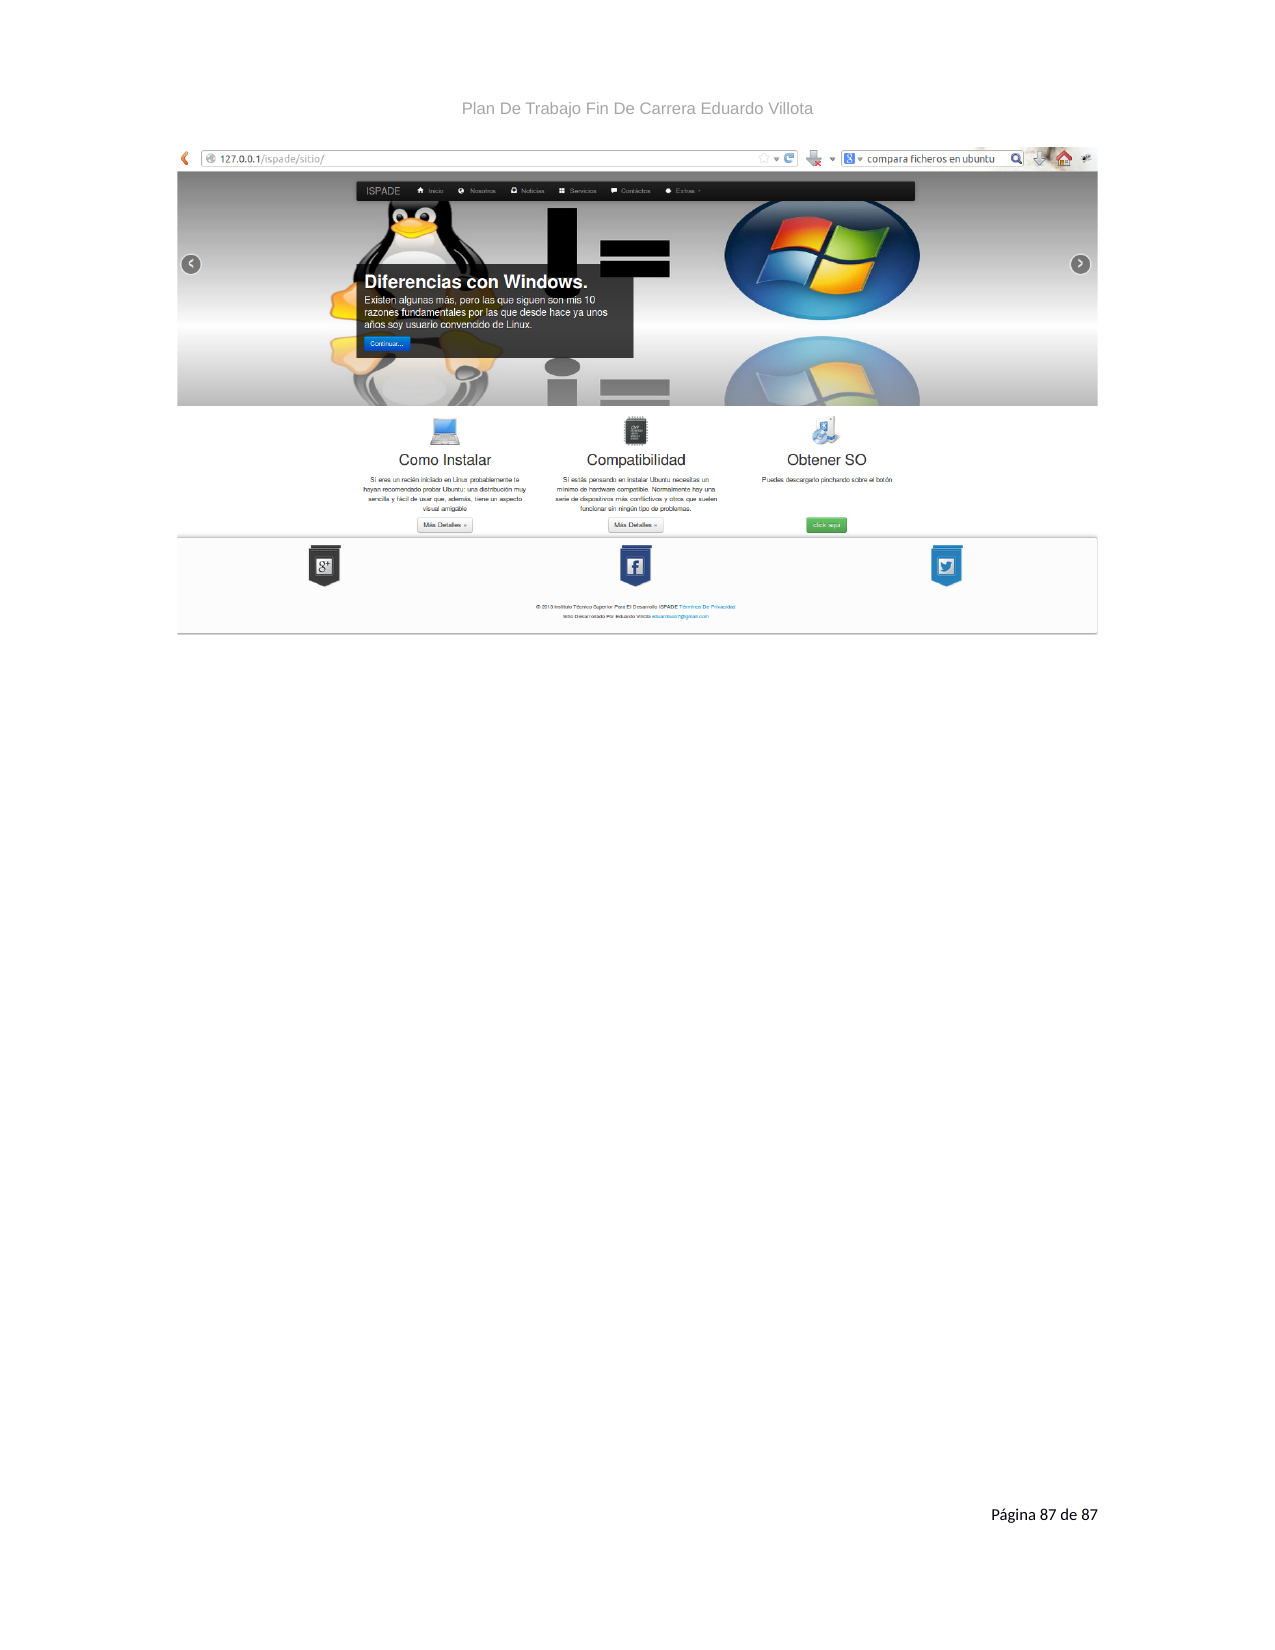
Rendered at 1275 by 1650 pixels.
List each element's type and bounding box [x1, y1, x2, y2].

picture [177, 147, 1098, 635]
